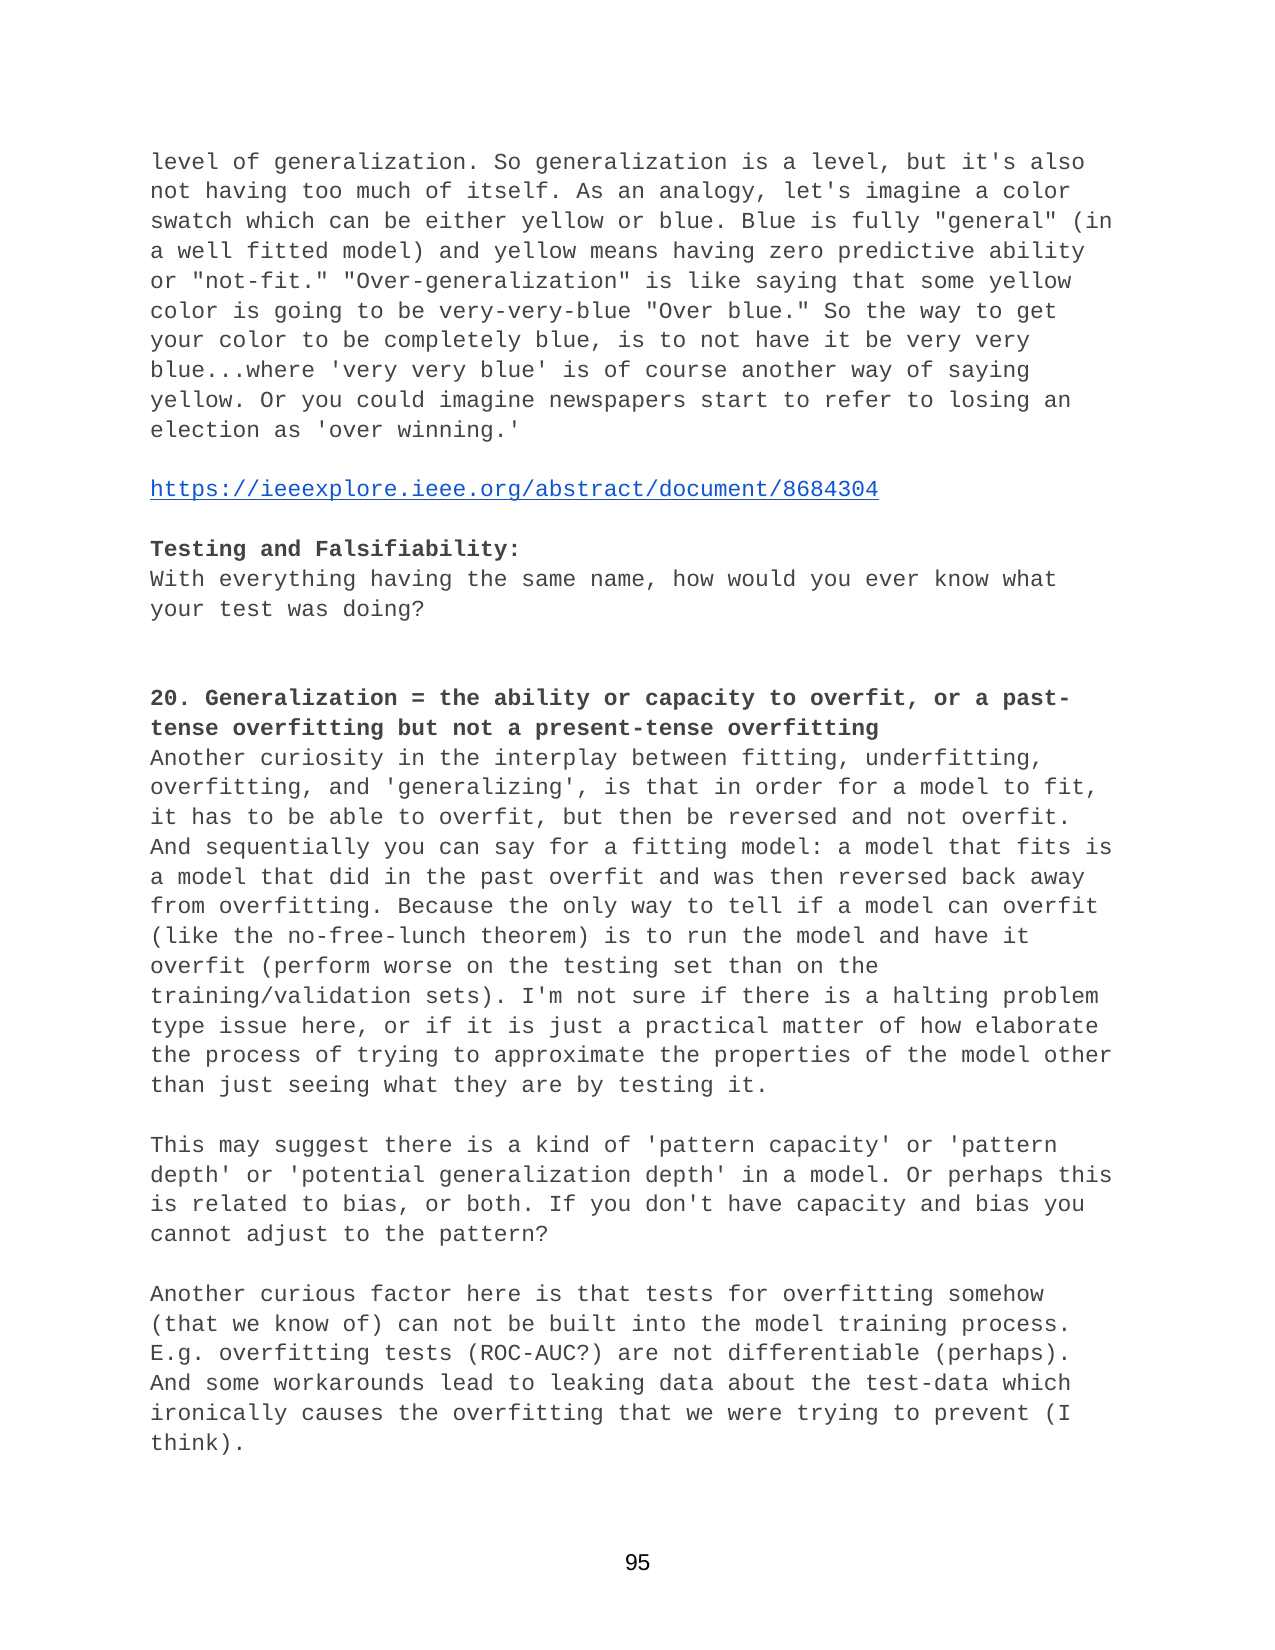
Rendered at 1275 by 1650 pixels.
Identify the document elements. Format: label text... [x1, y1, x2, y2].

text Testing and Falsifiability: [150, 537, 1125, 563]
text This may suggest there is a kind of 'pattern capacity' or 'pattern depth' or 'potential generalization depth' in a model. Or perhaps this is related to bias, or both. If you don't have capacity and bias you cannot adjust to the pattern? [150, 1133, 1125, 1248]
text 20. Generalization = the ability or capacity to overfit, or a past-tense overfitting but not a present-tense overfitting [150, 686, 1125, 742]
text level of generalization. So generalization is a level, but it's also not having too much of itself. As an analogy, let's imagine a color swatch which can be either yellow or blue. Blue is fully "general" (in a well fitted model) and yellow means having zero predictive ability or "not-fit." "Over-generalization" is like saying that some yellow color is going to be very-very-blue "Over blue." So the way to get your color to be completely blue, is to not have it be very very blue...where 'very very blue' is of course another way of saying yellow. Or you could imagine newspapers start to refer to losing an election as 'over winning.' [150, 150, 1125, 444]
text Another curiosity in the interplay between fitting, underfitting, overfitting, and 'generalizing', is that in order for a model to fit, it has to be able to overfit, but then be reversed and not overfit. And sequentially you can say for a fitting model: a model that fits is a model that did in the past overfit and was then reversed back away from overfitting. Because the only way to tell if a model can overfit (like the no-free-lunch theorem) is to run the model and have it overfit (perform worse on the testing set than on the training/validation sets). I'm not sure if there is a halting problem type issue here, or if it is just a practical matter of how elaborate the process of trying to approximate the properties of the model other than just seeing what they are by testing it. [150, 746, 1125, 1099]
text Another curious factor here is that tests for overfitting somehow (that we know of) can not be built into the model training process. E.g. overfitting tests (ROC-AUC?) are not differentiable (perhaps). And some workarounds lead to leaking data about the test-data which ironically causes the overfitting that we were trying to prevent (I think). [150, 1282, 1125, 1457]
text With everything having the same name, how would you ever know what your test was doing? [150, 567, 1125, 623]
text https://ieeexplore.ieee.org/abstract/document/8684304 [150, 478, 1125, 504]
